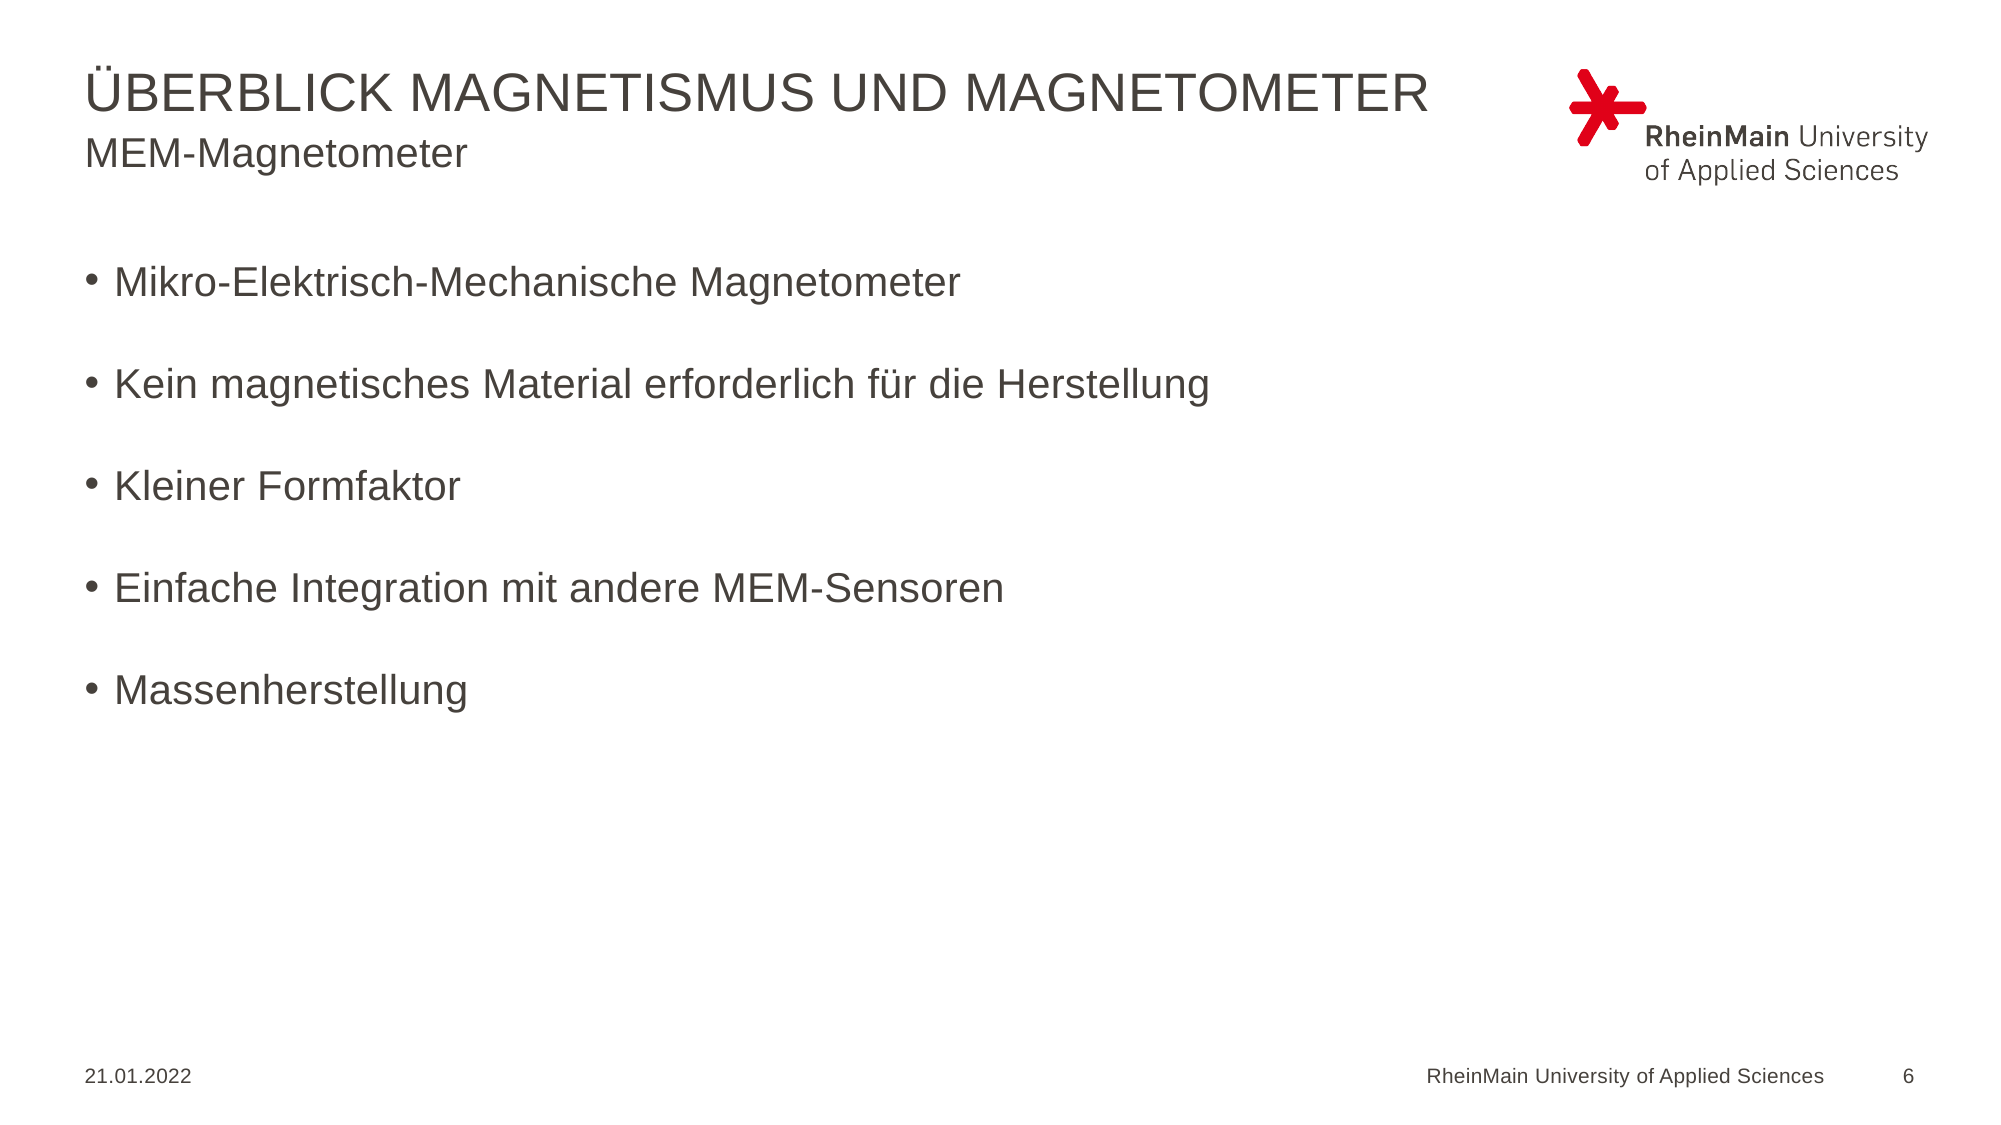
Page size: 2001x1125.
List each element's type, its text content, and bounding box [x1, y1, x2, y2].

slide_number 11 [1845, 1059, 1915, 1090]
footer RheinMain University of Applied Sciences [701, 1059, 1845, 1090]
slide_number 21.01.2022 [84, 1059, 325, 1090]
list MEM-Magnetometer [84, 125, 1443, 224]
list Mikro-Elektrisch-Mechanische Magnetometer Kein magnetisches Material erforderlich für die Herstellung Kleiner Formfaktor Einfache Integration mit andere MEM-Sensoren Massenherstellung [84, 253, 1916, 960]
picture [1537, 37, 1960, 212]
title Überblick Magnetismus und magnetometer [84, 66, 1443, 124]
